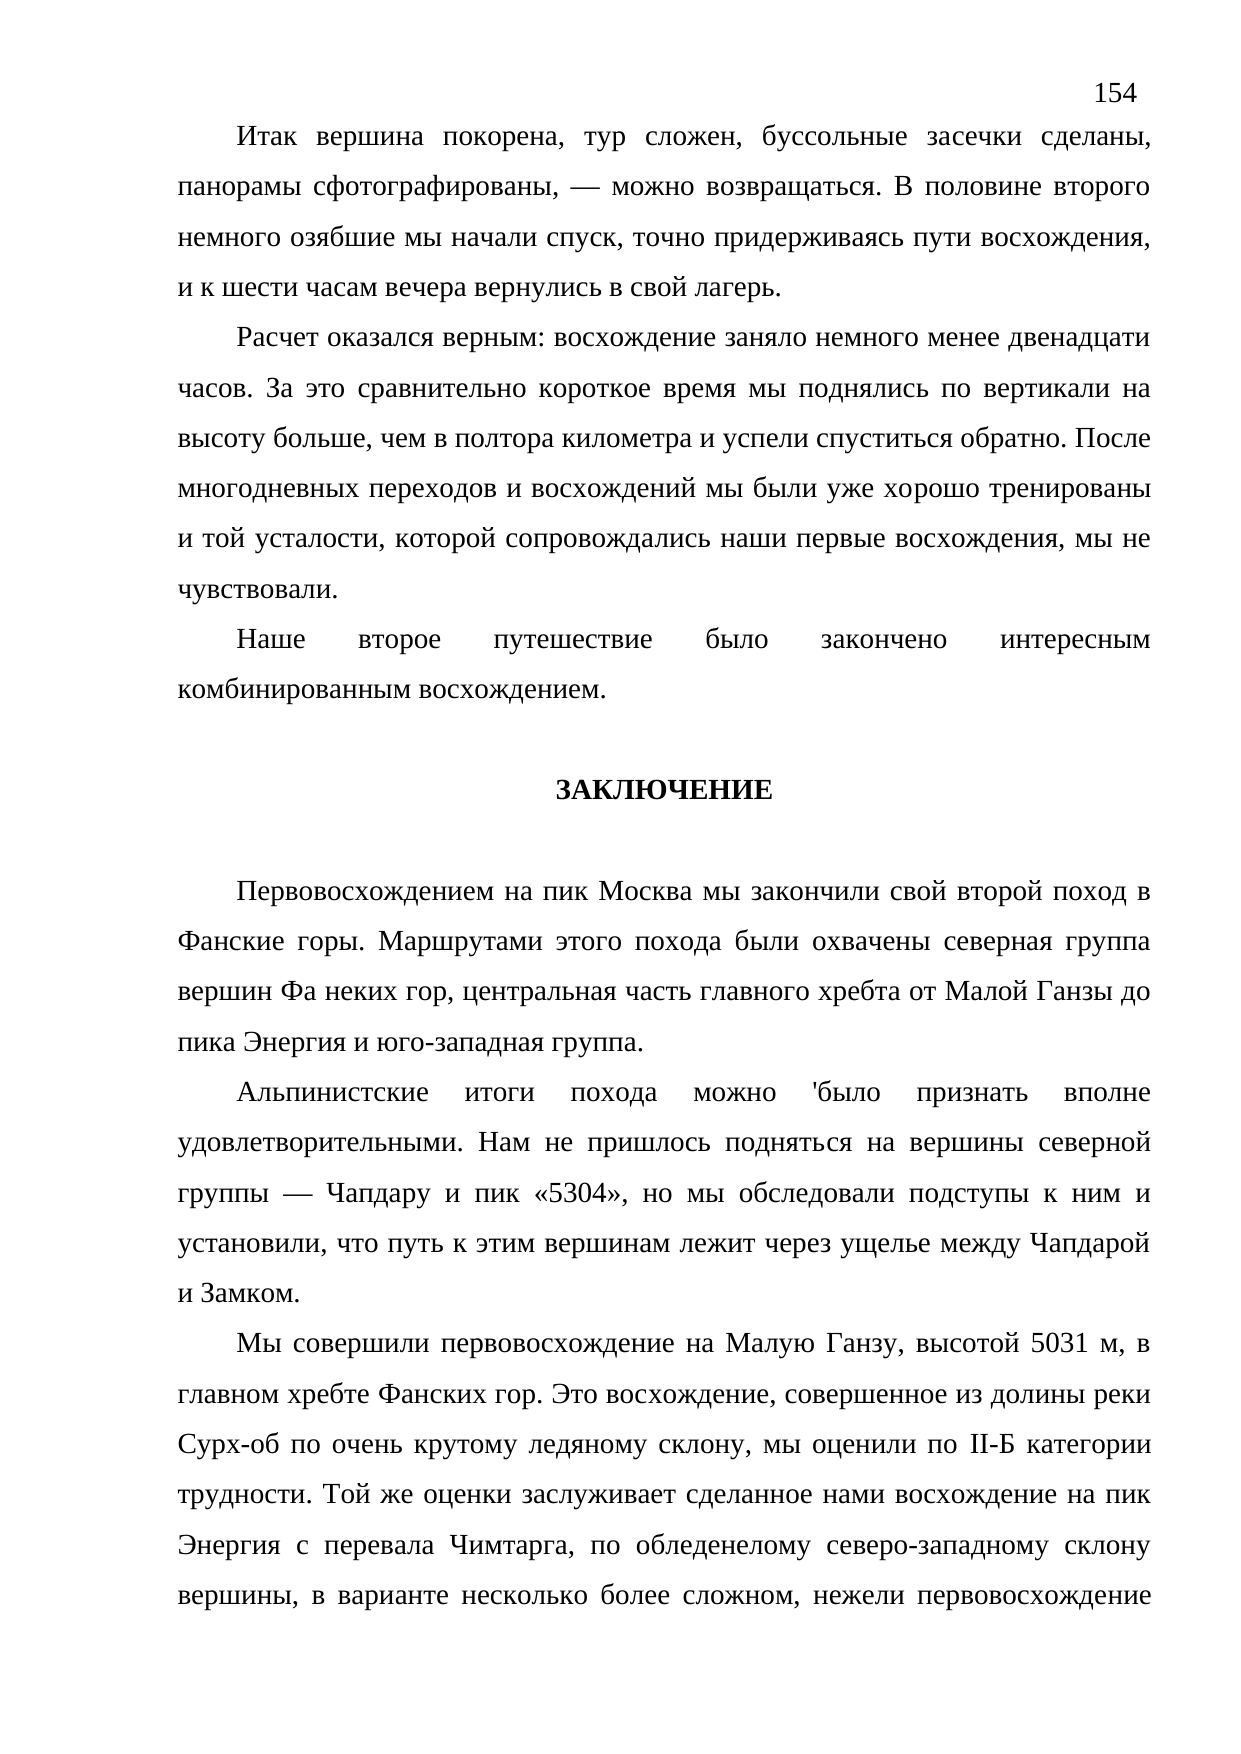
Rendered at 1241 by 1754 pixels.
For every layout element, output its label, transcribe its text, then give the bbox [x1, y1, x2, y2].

text Альпинистские итоги похода можно 'было признать вполне удовлетворительными. Нам не пришлось поднять­ся на вершины северной группы — Чапдару и пик «5304», но мы обследовали подступы к ним и установили, что путь к этим вершинам лежит через ущелье между Чапдарой и Замком. [177, 1074, 1152, 1309]
text ЗАКЛЮЧЕНИЕ [177, 772, 1152, 806]
text Наше второе путешествие было закончено интересным комбинированным восхождением. [177, 621, 1152, 705]
text Мы совершили первовосхождение на Малую Ганзу, высотой 5031 м, в главном хребте Фанских гор. Это вос­хождение, совершенное из долины реки Сурх-об по очень крутому ледяному склону, мы оценили по II-Б категории трудности. Той же оценки заслуживает сделанное нами восхождение на пик Энергия с перевала Чимтарга, по обледенелому северо-западному склону вершины, в вари­анте несколько более сложном, нежели первовосхожде­ние [177, 1326, 1152, 1611]
text Расчет оказался верным: восхождение заняло немного менее двенадцати часов. За это сравнительно короткое время мы поднялись по вертикали на высоту больше, чем в полтора километра и успели спуститься обратно. После многодневных переходов и восхождений мы были уже хо­рошо тренированы и той усталости, которой сопровожда­лись наши первые восхождения, мы не чувствовали. [177, 319, 1152, 604]
text Первовосхождением на пик Москва мы закончили свой второй поход в Фанские горы. Маршрутами этого похода были охвачены северная группа вершин Фа неких гор, центральная часть главного хребта от Малой Ганзы до пика Энергия и юго-западная группа. [177, 873, 1152, 1057]
text Итак вершина покорена, тур сложен, буссольные за­сечки сделаны, панорамы сфотографированы, — можно возвращаться. В половине второго немного озябшие мы начали спуск, точно придерживаясь пути восхождения, и к шести часам вечера вернулись в свой лагерь. [177, 118, 1152, 303]
